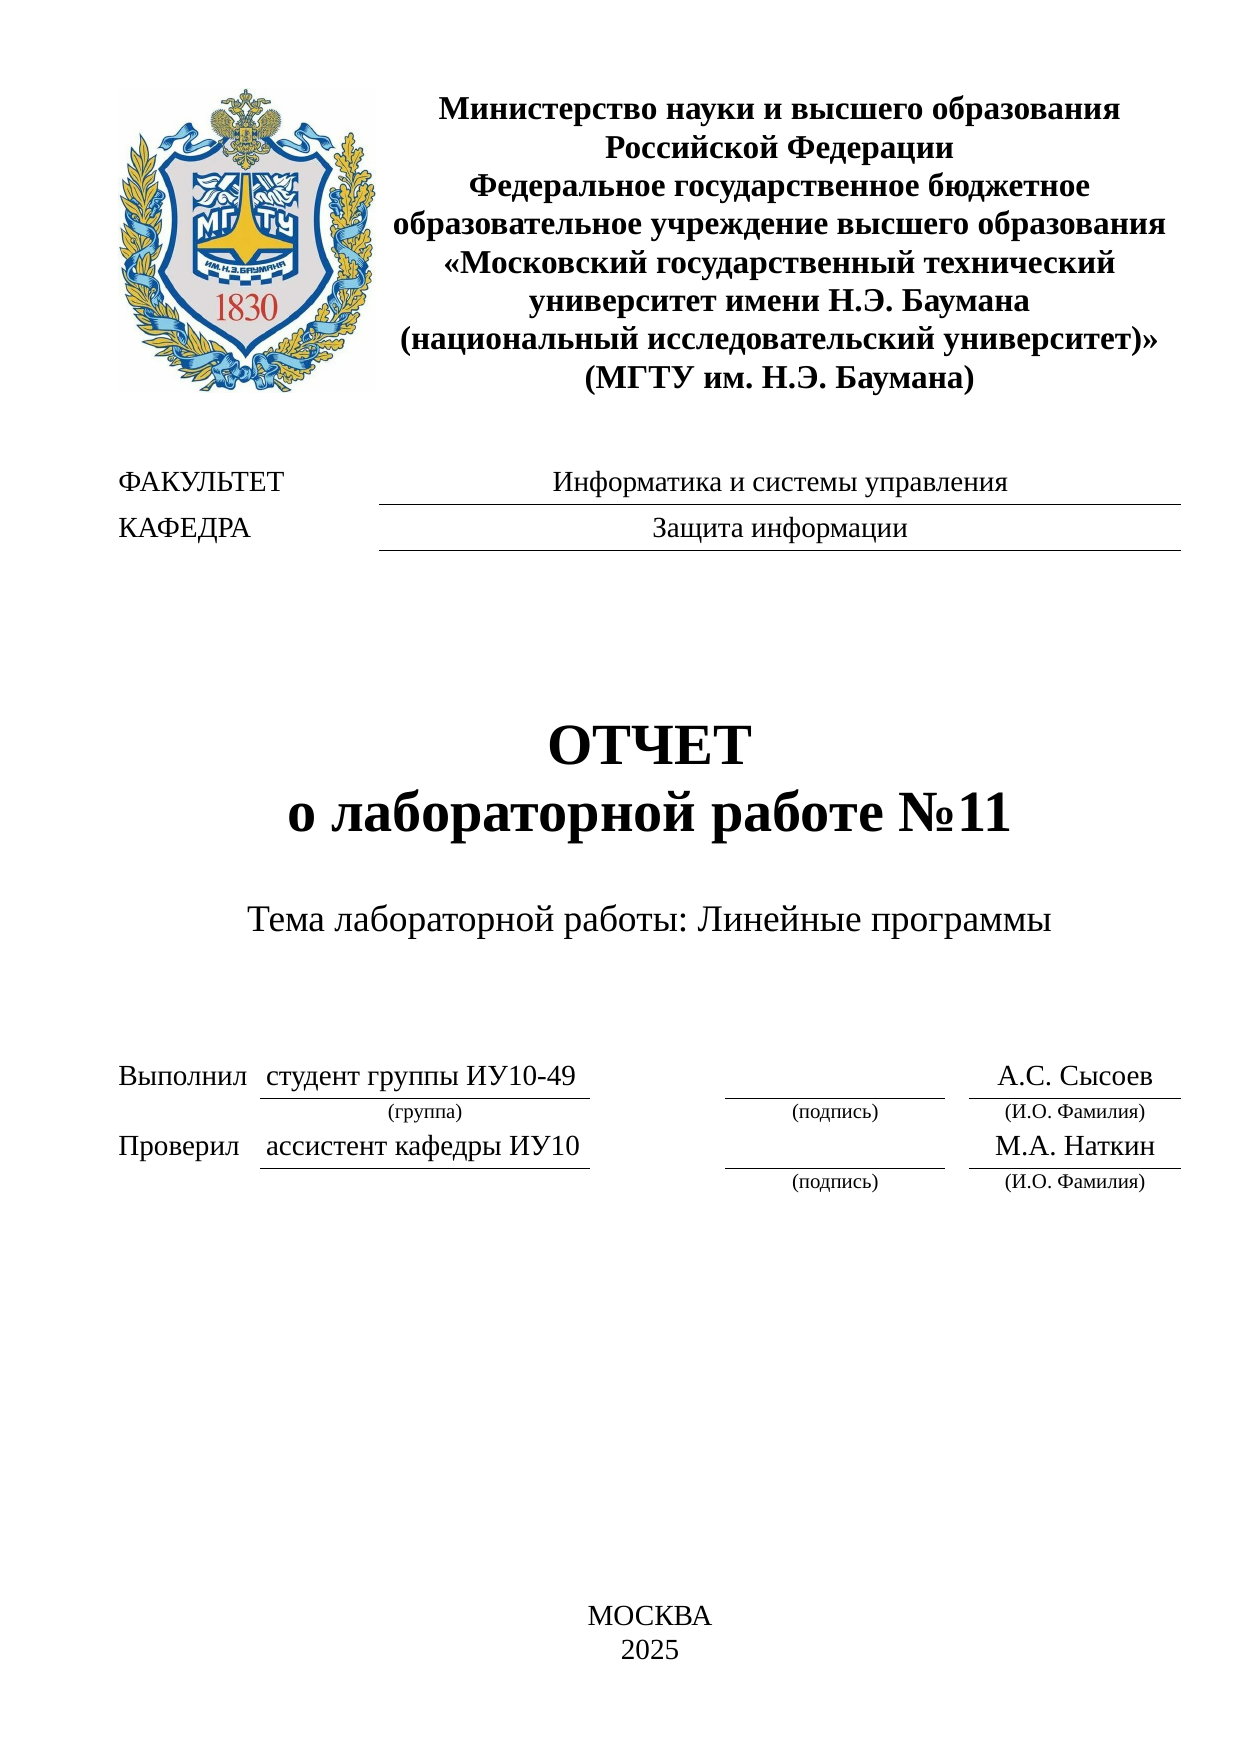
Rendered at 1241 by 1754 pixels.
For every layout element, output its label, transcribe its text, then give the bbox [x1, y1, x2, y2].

table_cell [945, 1098, 969, 1123]
table_cell Проверил [118, 1123, 260, 1168]
table_cell М.А. Наткин [969, 1123, 1181, 1168]
table_cell Защита информации [379, 505, 1181, 550]
table_cell [590, 1123, 725, 1168]
table_cell [118, 1098, 260, 1123]
table_cell [590, 1098, 725, 1123]
table_cell [260, 1169, 589, 1193]
table_header А.С. Сысоев [969, 1053, 1181, 1098]
subtitle Тема лабораторной работы: Линейные программы [118, 896, 1181, 939]
table_header студент группы ИУ10-49 [260, 1053, 589, 1098]
table_header [945, 1053, 969, 1098]
title ОТЧЕТ о лабораторной работе №11 [118, 710, 1181, 844]
table_header [725, 1053, 945, 1098]
table_cell (подпись) [725, 1099, 945, 1123]
table_header Выполнил [118, 1053, 260, 1098]
table_header [590, 1053, 725, 1098]
table_cell КАФЕДРА [118, 504, 379, 550]
table_cell (И.О. Фамилия) [969, 1169, 1181, 1193]
table_cell (группа) [260, 1099, 589, 1123]
picture [118, 88, 376, 393]
table_header Информатика и системы управления [379, 459, 1181, 504]
table_cell [590, 1168, 725, 1193]
table_cell [945, 1123, 969, 1168]
table_cell (И.О. Фамилия) [969, 1099, 1181, 1123]
table_cell [725, 1123, 945, 1168]
table_cell [118, 1168, 260, 1193]
table_cell (подпись) [725, 1169, 945, 1193]
table_header ФАКУЛЬТЕТ [118, 459, 379, 504]
table_cell ассистент кафедры ИУ10 [260, 1123, 589, 1168]
table_cell [945, 1168, 969, 1193]
